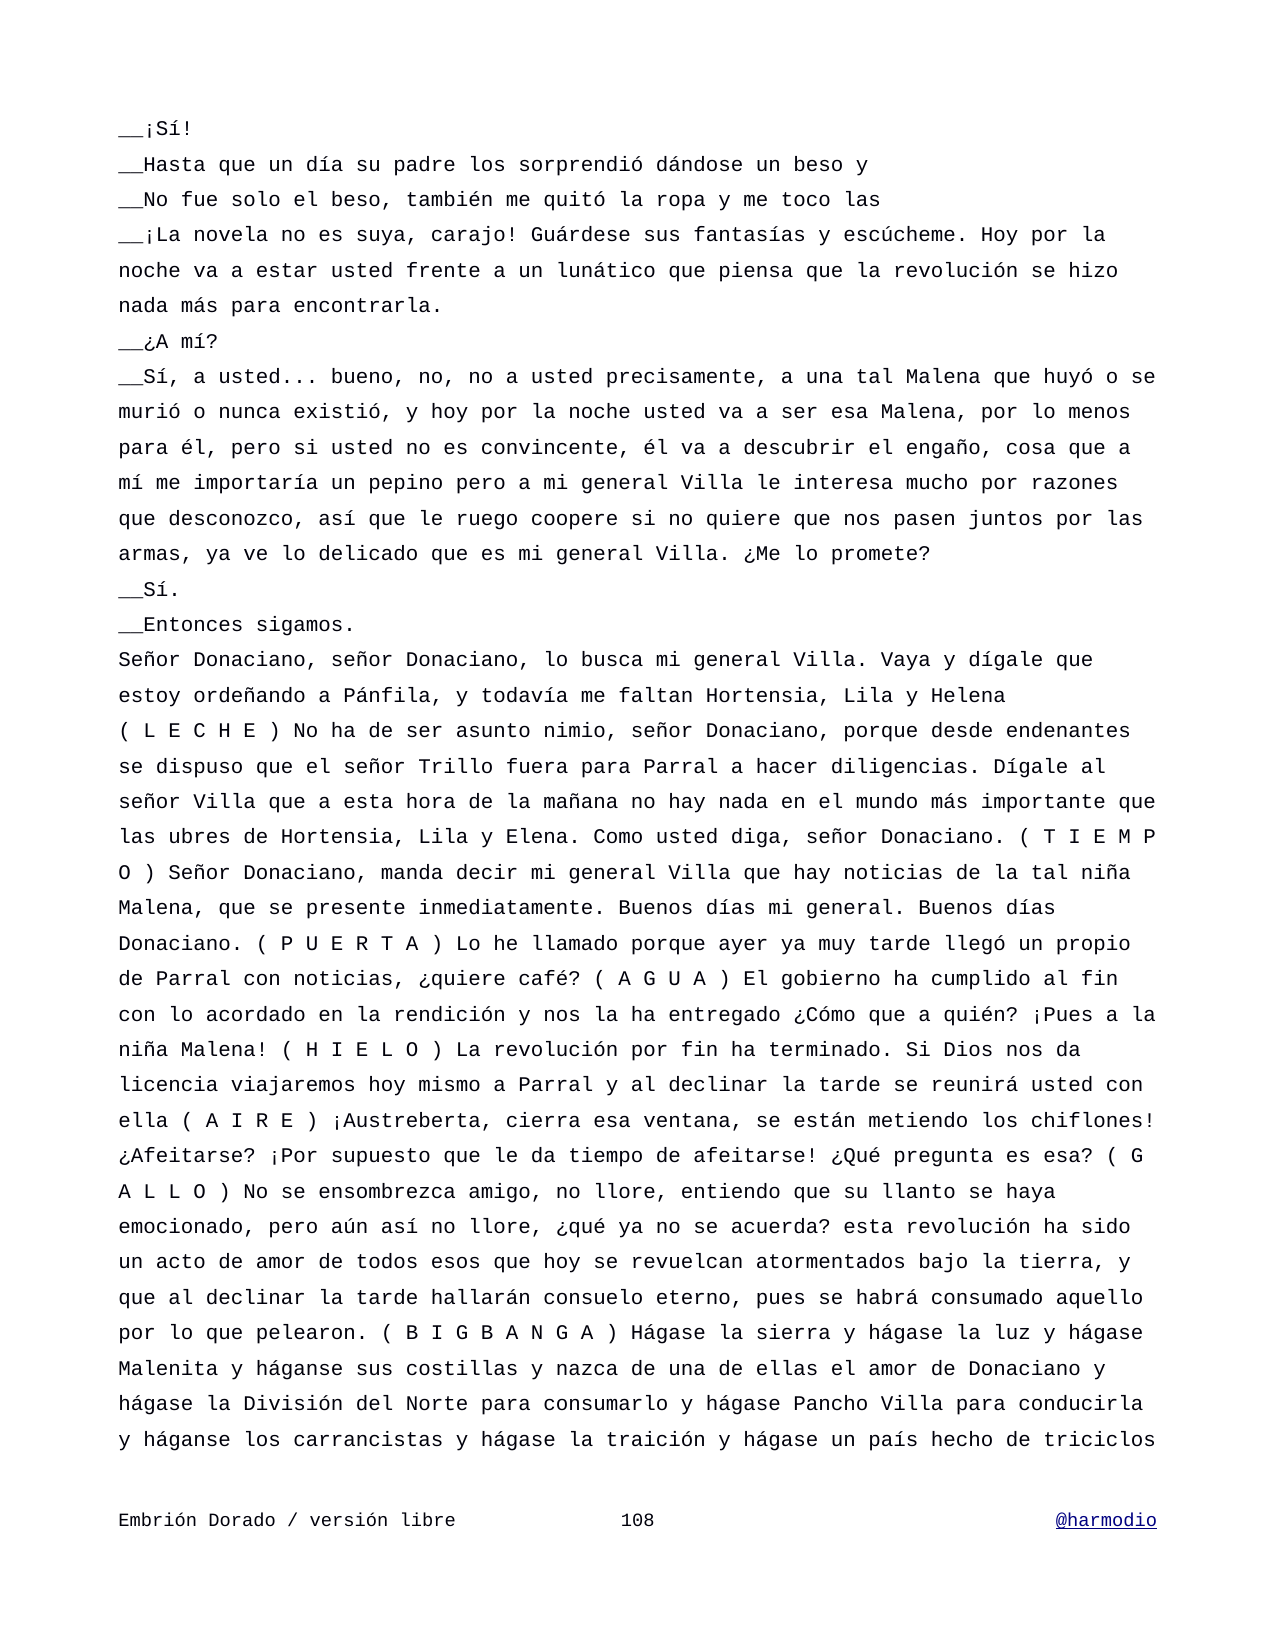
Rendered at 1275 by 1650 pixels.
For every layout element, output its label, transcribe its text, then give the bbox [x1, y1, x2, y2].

text ( L E C H E ) No ha de ser asunto nimio, señor Donaciano, porque desde endenantes se dispuso que el señor Trillo fuera para Parral a hacer diligencias. Dígale al señor Villa que a esta hora de la mañana no hay nada en el mundo más importante que las ubres de Hortensia, Lila y Elena. Como usted diga, señor Donaciano. ( T I E M P O ) Señor Donaciano, manda decir mi general Villa que hay noticias de la tal niña Malena, que se presente inmediatamente. Buenos días mi general. Buenos días Donaciano. ( P U E R T A ) Lo he llamado porque ayer ya muy tarde llegó un propio de Parral con noticias, ¿quiere café? ( A G U A ) El gobierno ha cumplido al fin con lo acordado en la rendición y nos la ha entregado ¿Cómo que a quién? ¡Pues a la niña Malena! ( H I E L O ) La revolución por fin ha terminado. Si Dios nos da licencia viajaremos hoy mismo a Parral y al declinar la tarde se reunirá usted con ella ( A I R E ) ¡Austreberta, cierra esa ventana, se están metiendo los chiflones! ¿Afeitarse? ¡Por supuesto que le da tiempo de afeitarse! ¿Qué pregunta es esa? ( G A L L O ) No se ensombrezca amigo, no llore, entiendo que su llanto se haya emocionado, pero aún así no llore, ¿qué ya no se acuerda? esta revolución ha sido un acto de amor de todos esos que hoy se revuelcan atormentados bajo la tierra, y que al declinar la tarde hallarán consuelo eterno, pues se habrá consumado aquello por lo que pelearon. ( B I G B A N G A ) Hágase la sierra y hágase la luz y hágase Malenita y háganse sus costillas y nazca de una de ellas el amor de Donaciano y hágase la División del Norte para consumarlo y hágase Pancho Villa para conducirla y háganse los carrancistas y hágase la traición y hágase un país hecho de triciclos [118, 720, 1157, 1452]
text Señor Donaciano, señor Donaciano, lo busca mi general Villa. Vaya y dígale que estoy ordeñando a Pánfila, y todavía me faltan Hortensia, Lila y Helena [118, 649, 1157, 708]
text __Entonces sigamos. [118, 614, 1157, 638]
text __¡La novela no es suya, carajo! Guárdese sus fantasías y escúcheme. Hoy por la noche va a estar usted frente a un lunático que piensa que la revolución se hizo nada más para encontrarla. [118, 224, 1157, 319]
text __No fue solo el beso, también me quitó la ropa y me toco las [118, 189, 1157, 213]
text __¡Sí! [118, 118, 1157, 142]
text __Hasta que un día su padre los sorprendió dándose un beso y [118, 153, 1157, 177]
text __Sí. [118, 578, 1157, 602]
text __¿A mí? [118, 331, 1157, 354]
text __Sí, a usted... bueno, no, no a usted precisamente, a una tal Malena que huyó o se murió o nunca existió, y hoy por la noche usted va a ser esa Malena, por lo menos para él, pero si usted no es convincente, él va a descubrir el engaño, cosa que a mí me importaría un pepino pero a mi general Villa le interesa mucho por razones que desconozco, así que le ruego coopere si no quiere que nos pasen juntos por las armas, ya ve lo delicado que es mi general Villa. ¿Me lo promete? [118, 366, 1157, 567]
